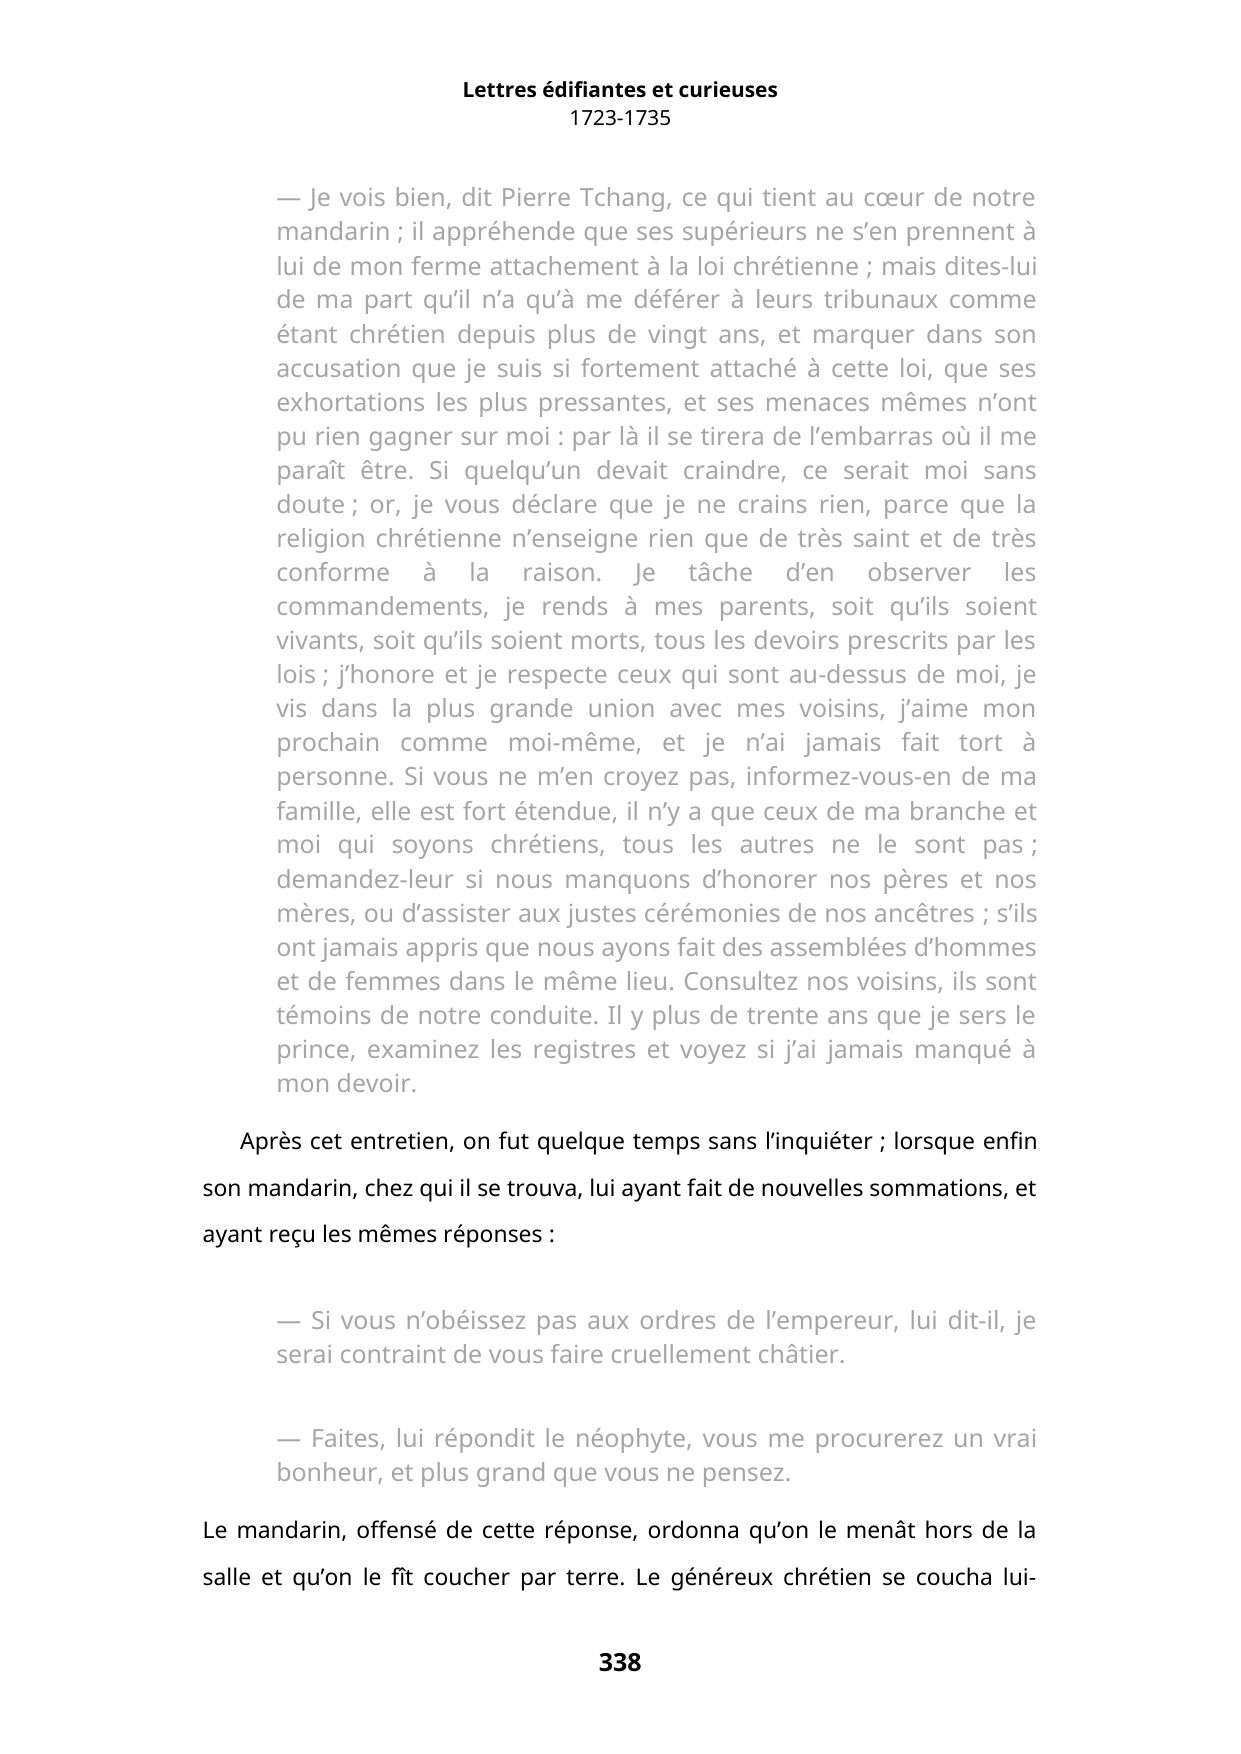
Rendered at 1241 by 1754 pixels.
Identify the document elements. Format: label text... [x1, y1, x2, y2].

text Le mandarin, offensé de cette réponse, ordonna qu’on le menât hors de la salle et qu’on le fît coucher par terre. Le généreux chrétien se coucha lui- [202, 1514, 1038, 1592]
text — Si vous n’obéissez pas aux ordres de l’empereur, lui dit-il, je serai contraint de vous faire cruellement châtier. [276, 1303, 1038, 1371]
text Après cet entretien, on fut quelque temps sans l’inquiéter ; lorsque enfin son mandarin, chez qui il se trouva, lui ayant fait de nouvelles sommations, et ayant reçu les mêmes réponses : [202, 1125, 1038, 1250]
text — Faites, lui répondit le néophyte, vous me procurerez un vrai bonheur, et plus grand que vous ne pensez. [276, 1421, 1038, 1489]
text — Je vois bien, dit Pierre Tchang, ce qui tient au cœur de notre mandarin ; il appréhende que ses supérieurs ne s’en prennent à lui de mon ferme attachement à la loi chrétienne ; mais dites-lui de ma part qu’il n’a qu’à me déférer à leurs tribunaux comme étant chrétien depuis plus de vingt ans, et marquer dans son accusation que je suis si fortement attaché à cette loi, que ses exhortations les plus pressantes, et ses menaces mêmes n’ont pu rien gagner sur moi : par là il se tirera de l’embarras où il me paraît être. Si quelqu’un devait craindre, ce serait moi sans doute ; or, je vous déclare que je ne crains rien, parce que la religion chrétienne n’enseigne rien que de très saint et de très conforme à la raison. Je tâche d’en observer les commandements, je rends à mes parents, soit qu’ils soient vivants, soit qu’ils soient morts, tous les devoirs prescrits par les lois ; j’honore et je respecte ceux qui sont au-dessus de moi, je vis dans la plus grande union avec mes voisins, j’aime mon prochain comme moi-même, et je n’ai jamais fait tort à personne. Si vous ne m’en croyez pas, informez-vous-en de ma famille, elle est fort étendue, il n’y a que ceux de ma branche et moi qui soyons chrétiens, tous les autres ne le sont pas ; demandez-leur si nous manquons d’honorer nos pères et nos mères, ou d’assister aux justes cérémonies de nos ancêtres ; s’ils ont jamais appris que nous ayons fait des assemblées d’hommes et de femmes dans le même lieu. Consultez nos voisins, ils sont témoins de notre conduite. Il y plus de trente ans que je sers le prince, examinez les registres et voyez si j’ai jamais manqué à mon devoir. [276, 180, 1038, 1100]
